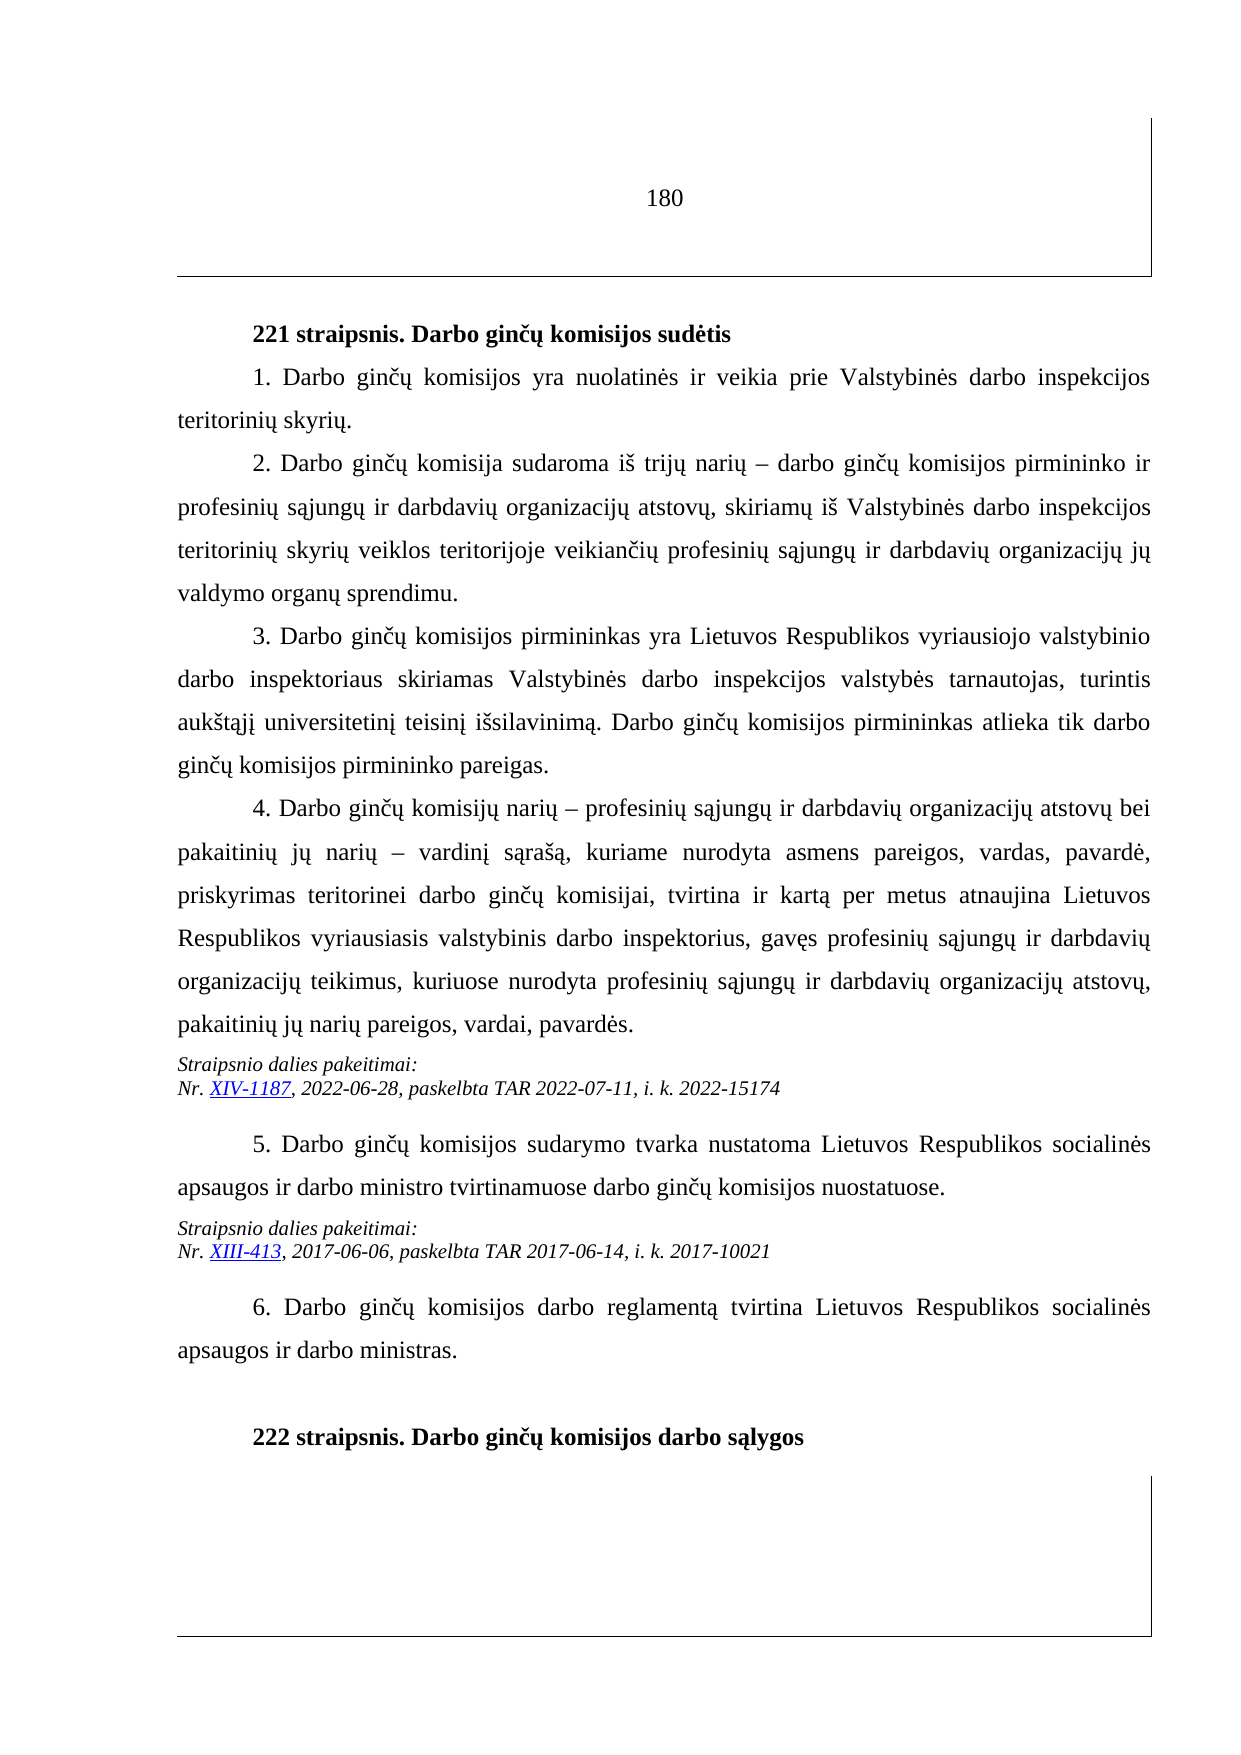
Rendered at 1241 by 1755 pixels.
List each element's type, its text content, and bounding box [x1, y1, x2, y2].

text 5. Darbo ginčų komisijos sudarymo tvarka nustatoma Lietuvos Respublikos socialinės apsaugos ir darbo ministro tvirtinamuose darbo ginčų komisijos nuostatuose. [177, 1129, 1152, 1201]
text Straipsnio dalies pakeitimai: [177, 1215, 1152, 1239]
text 4. Darbo ginčų komisijų narių – profesinių sąjungų ir darbdavių organizacijų atstovų bei pakaitinių jų narių – vardinį sąrašą, kuriame nurodyta asmens pareigos, vardas, pavardė, priskyrimas teritorinei darbo ginčų komisijai, tvirtina ir kartą per metus atnaujina Lietuvos Respublikos vyriausiasis valstybinis darbo inspektorius, gavęs profesinių sąjungų ir darbdavių organizacijų teikimus, kuriuose nurodyta profesinių sąjungų ir darbdavių organizacijų atstovų, pakaitinių jų narių pareigos, vardai, pavardės. [177, 793, 1152, 1038]
text Straipsnio dalies pakeitimai: [177, 1052, 1152, 1076]
text 3. Darbo ginčų komisijos pirmininkas yra Lietuvos Respublikos vyriausiojo valstybinio darbo inspektoriaus skiriamas Valstybinės darbo inspekcijos valstybės tarnautojas, turintis aukštąjį universitetinį teisinį išsilavinimą. Darbo ginčų komisijos pirmininkas atlieka tik darbo ginčų komisijos pirmininko pareigas. [177, 621, 1152, 779]
text 1. Darbo ginčų komisijos yra nuolatinės ir veikia prie Valstybinės darbo inspekcijos teritorinių skyrių. [177, 362, 1152, 434]
text Nr. XIII-413, 2017-06-06, paskelbta TAR 2017-06-14, i. k. 2017-10021 [177, 1239, 1152, 1263]
subtitle 221 straipsnis. Darbo ginčų komisijos sudėtis [177, 319, 1152, 348]
text 2. Darbo ginčų komisija sudaroma iš trijų narių – darbo ginčų komisijos pirmininko ir profesinių sąjungų ir darbdavių organizacijų atstovų, skiriamų iš Valstybinės darbo inspekcijos teritorinių skyrių veiklos teritorijoje veikiančių profesinių sąjungų ir darbdavių organizacijų jų valdymo organų sprendimu. [177, 448, 1152, 607]
subtitle 222 straipsnis. Darbo ginčų komisijos darbo sąlygos [177, 1422, 1152, 1450]
text 6. Darbo ginčų komisijos darbo reglamentą tvirtina Lietuvos Respublikos socialinės apsaugos ir darbo ministras. [177, 1292, 1152, 1364]
text Nr. XIV-1187, 2022-06-28, paskelbta TAR 2022-07-11, i. k. 2022-15174 [177, 1076, 1152, 1100]
